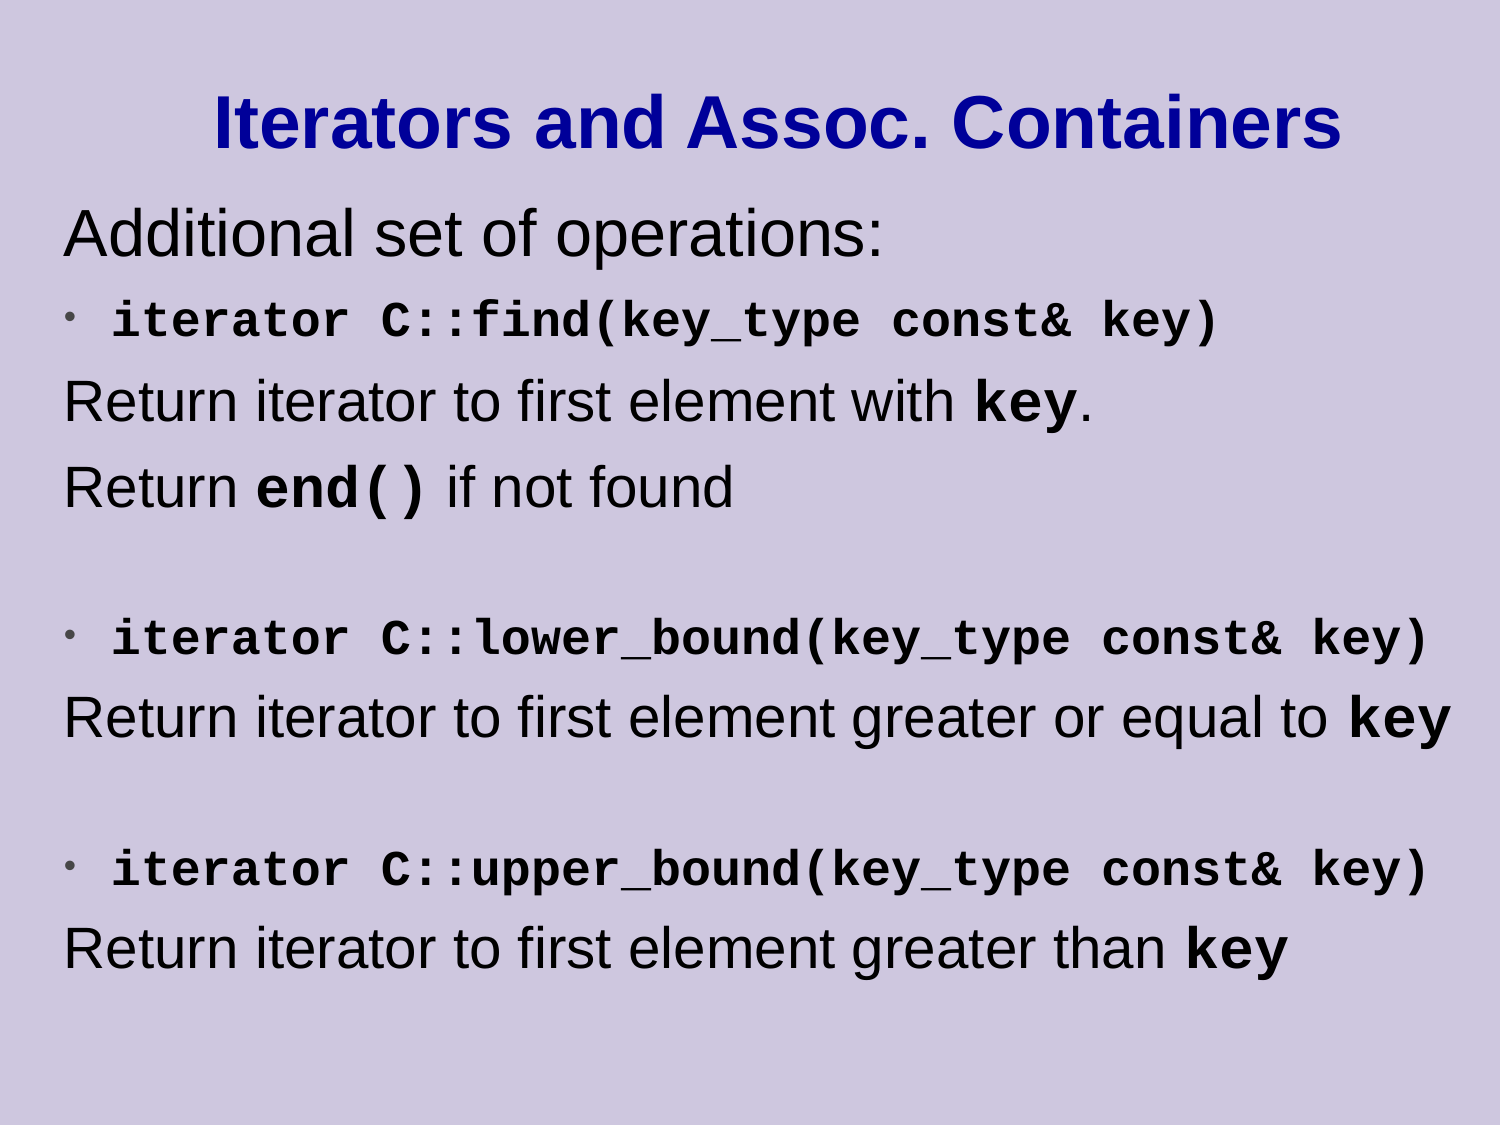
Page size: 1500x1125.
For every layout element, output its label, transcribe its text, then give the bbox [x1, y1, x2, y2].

list Additional set of operations: iterator C::find(key_type const& key) Return iterator to first element with key. Return end() if not found iterator C::lower_bound(key_type const& key) Return iterator to first element greater or equal to key iterator C::upper_bound(key_type const& key) Return iterator to first element greater than key [49, 182, 1500, 988]
title Iterators and Assoc. Containers [198, 17, 1468, 182]
